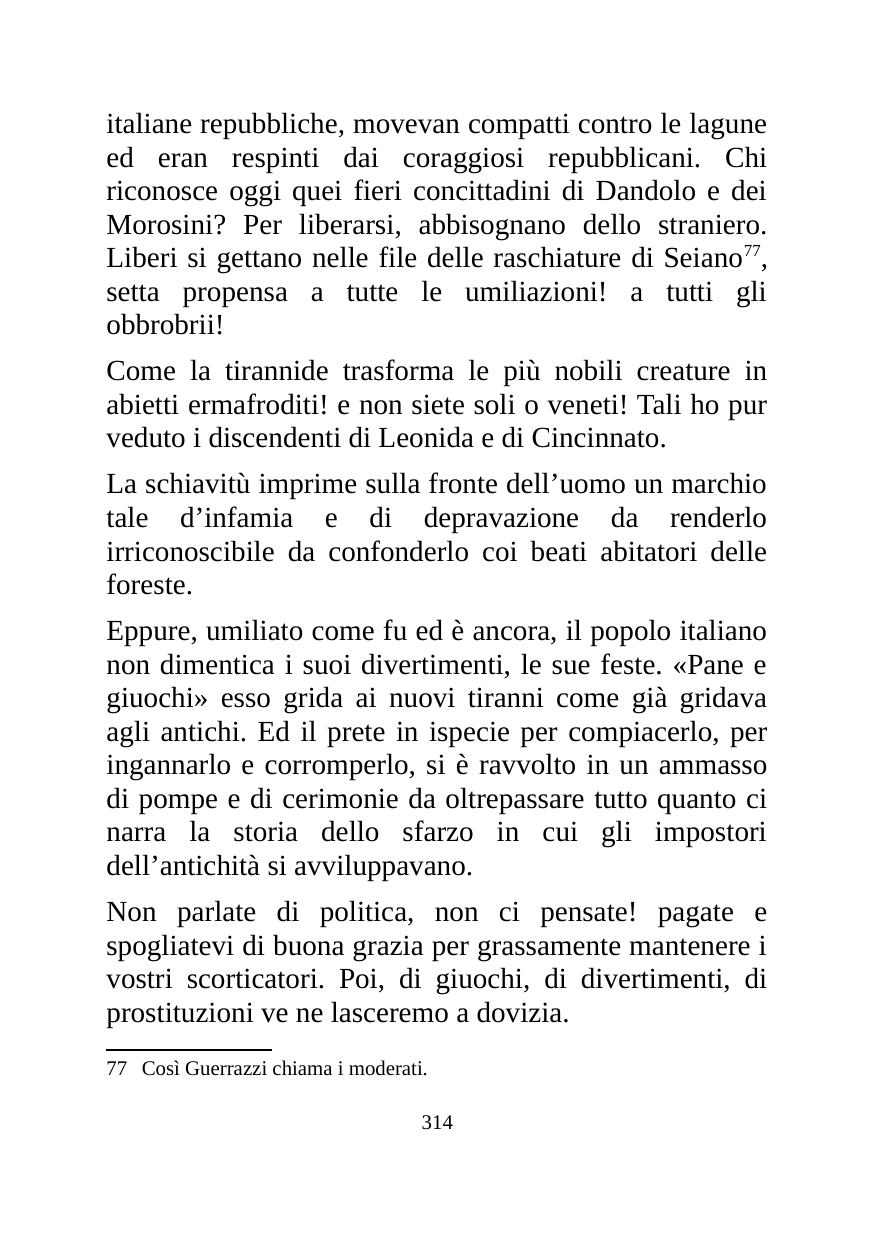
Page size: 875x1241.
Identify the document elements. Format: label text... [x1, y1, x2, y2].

text italiane repubbliche, movevan compatti contro le lagune ed eran respinti dai coraggiosi repubblicani. Chi riconosce oggi quei fieri concittadini di Dandolo e dei Morosini? Per liberarsi, abbisognano dello straniero. Liberi si gettano nelle file delle raschiature di Seiano, setta propensa a tutte le umiliazioni! a tutti gli obbrobrii! [106, 106, 768, 341]
text Così Guerrazzi chiama i moderati. [106, 1056, 768, 1080]
text La schiavitù imprime sulla fronte dell’uomo un marchio tale d’infamia e di depravazione da renderlo irriconoscibile da confonderlo coi beati abitatori delle foreste. [106, 467, 768, 601]
text Come la tirannide trasforma le più nobili creature in abietti ermafroditi! e non siete soli o veneti! Tali ho pur veduto i discendenti di Leonida e di Cincinnato. [106, 353, 768, 454]
text Non parlate di politica, non ci pensate! pagate e spogliatevi di buona grazia per grassamente mantenere i vostri scorticatori. Poi, di giuochi, di divertimenti, di prostituzioni ve ne lasceremo a dovizia. [106, 894, 768, 1028]
text Eppure, umiliato come fu ed è ancora, il popolo italiano non dimentica i suoi divertimenti, le sue feste. «Pane e giuochi» esso grida ai nuovi tiranni come già gridava agli antichi. Ed il prete in ispecie per compiacerlo, per ingannarlo e corromperlo, si è ravvolto in un ammasso di pompe e di cerimonie da oltrepassare tutto quanto ci narra la storia dello sfarzo in cui gli impostori dell’antichità si avviluppavano. [106, 613, 768, 882]
